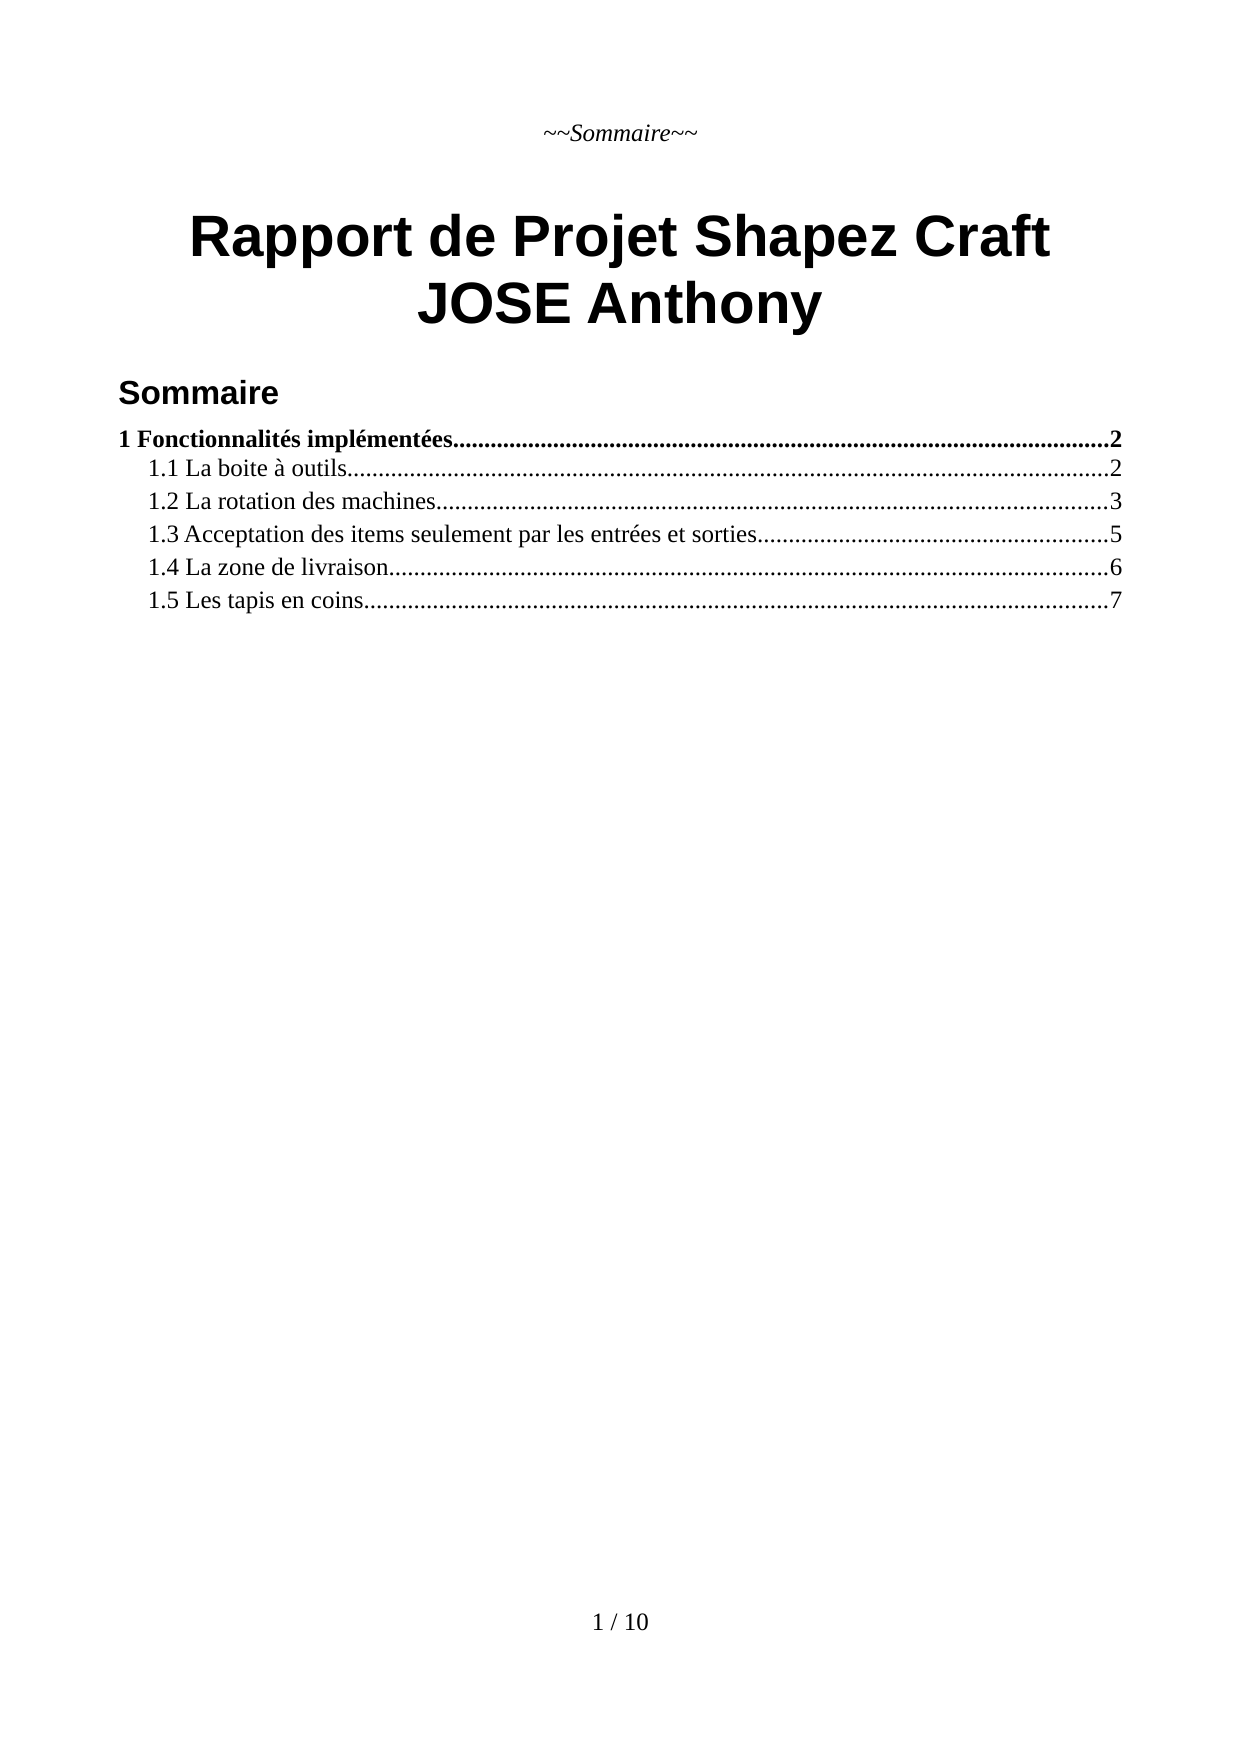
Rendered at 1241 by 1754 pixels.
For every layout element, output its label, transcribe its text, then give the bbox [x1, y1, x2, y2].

text 1 Fonctionnalités implémentées 2 [118, 424, 1122, 453]
text 1.2 La rotation des machines 3 [148, 486, 1122, 514]
text 1.3 Acceptation des items seulement par les entrées et sorties 5 [148, 519, 1122, 547]
subtitle Sommaire [118, 373, 1122, 411]
text 1.1 La boite à outils 2 [148, 453, 1122, 481]
title Rapport de Projet Shapez Craft JOSE Anthony [118, 201, 1122, 336]
text 1.5 Les tapis en coins 7 [148, 585, 1122, 613]
text 1.4 La zone de livraison 6 [148, 552, 1122, 581]
